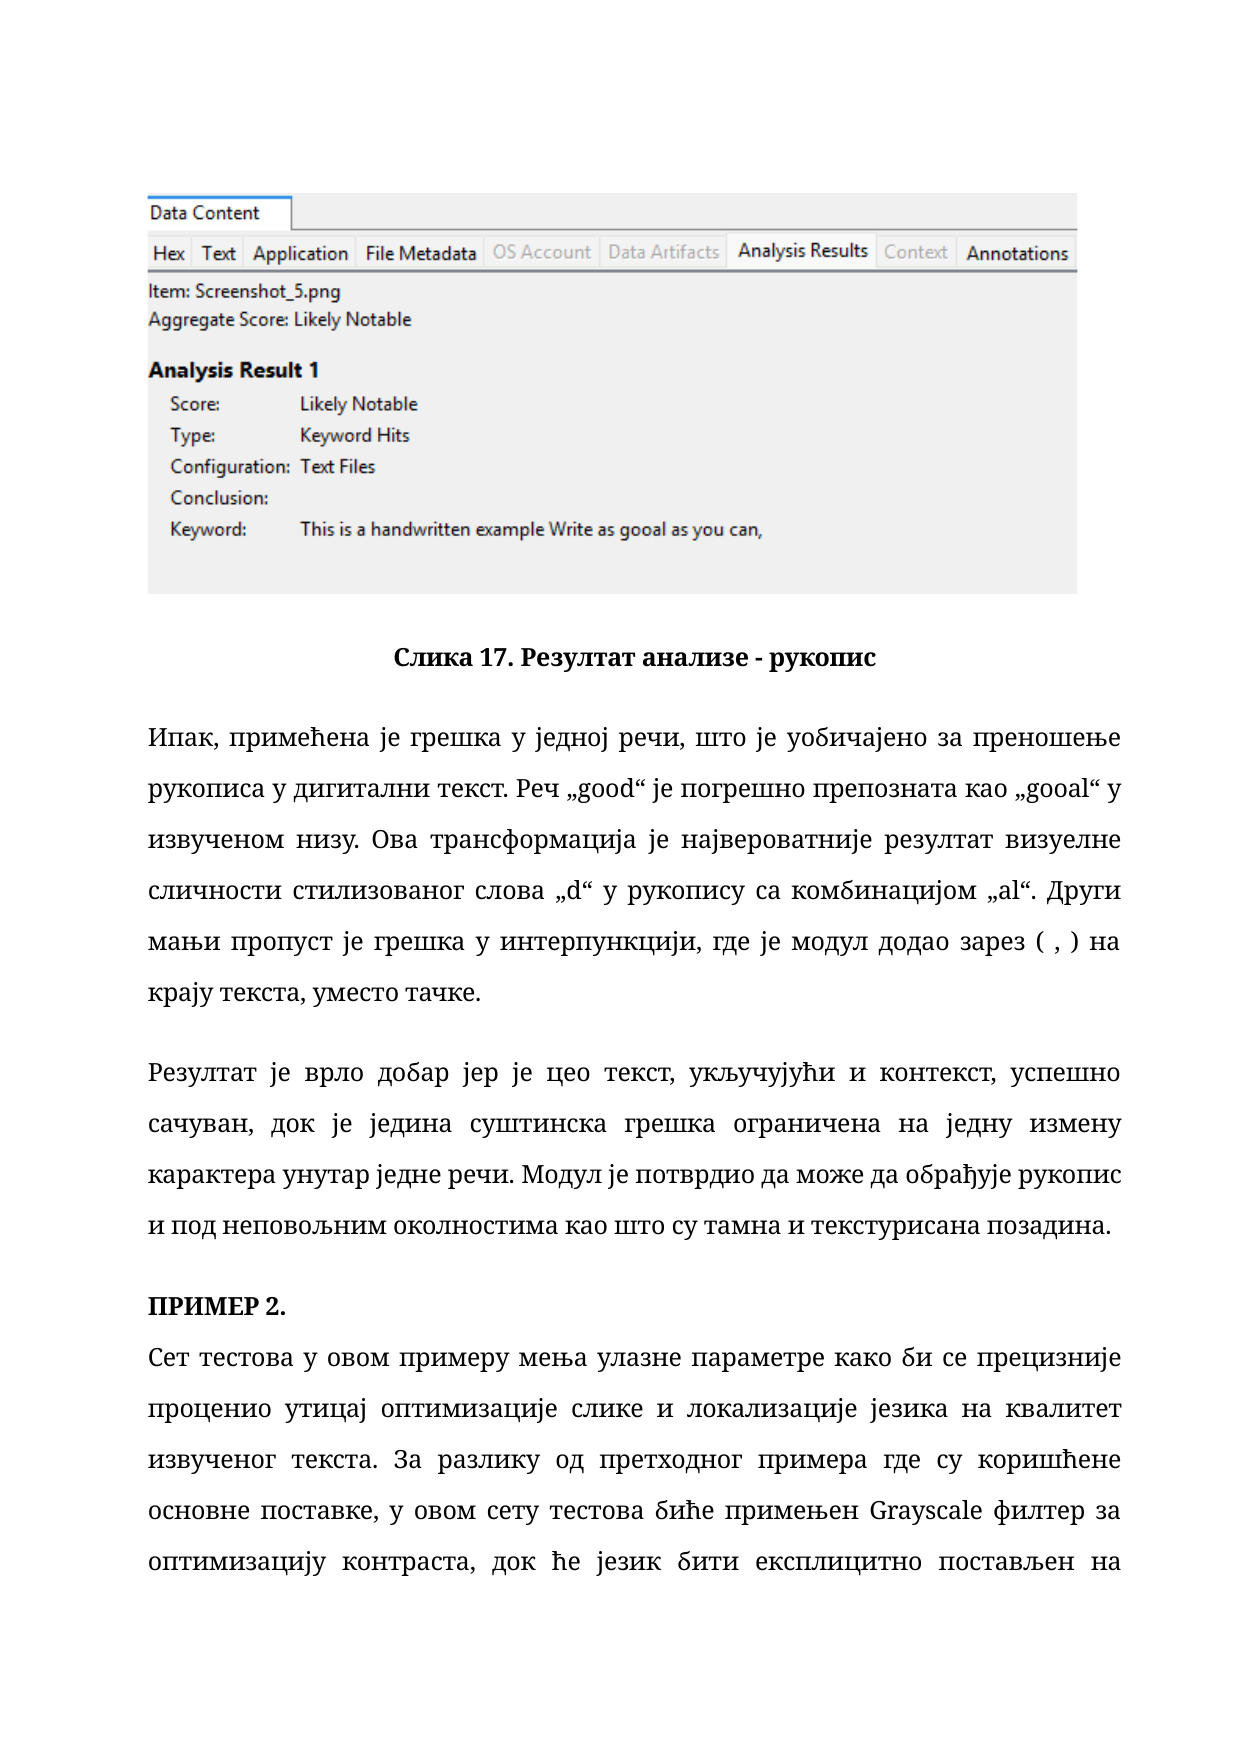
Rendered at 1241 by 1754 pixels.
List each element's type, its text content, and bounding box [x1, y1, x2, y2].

text Ипак, примећена је грешка у једној речи, што је уобичајено за преношење рукописа у дигитални текст. Реч „good“ је погрешно препозната као „gooal“ у извученом низу. Ова трансформација је највероватније резултат визуелне сличности стилизованог слова „d“ у рукопису са комбинацијом „al“. Други мањи пропуст је грешка у интерпункцији, где је модул додао зарез ( , ) на крају текста, уместо тачке. [148, 719, 1122, 1009]
text Резултат је врло добар јер је цео текст, укључујући и контекст, успешно сачуван, док је једина суштинска грешка ограничена на једну измену карактера унутар једне речи. Модул је потврдио да може да обрађује рукопис и под неповољним околностима као што су тамна и текстурисана позадина. [148, 1055, 1122, 1242]
subtitle ПРИМЕР 2. [148, 1288, 1122, 1322]
text Слика 17. Резултат анализе - рукопис [148, 639, 1122, 673]
text Сет тестова у овом примеру мења улазне параметре како би се прецизније проценио утицај оптимизације слике и локализације језика на квалитет извученог текста. За разлику од претходног примера где су коришћене основне поставке, у овом сету тестова биће примењен Grayscale филтер за оптимизацију контраста, док ће језик бити експлицитно постављен на [148, 1339, 1122, 1577]
